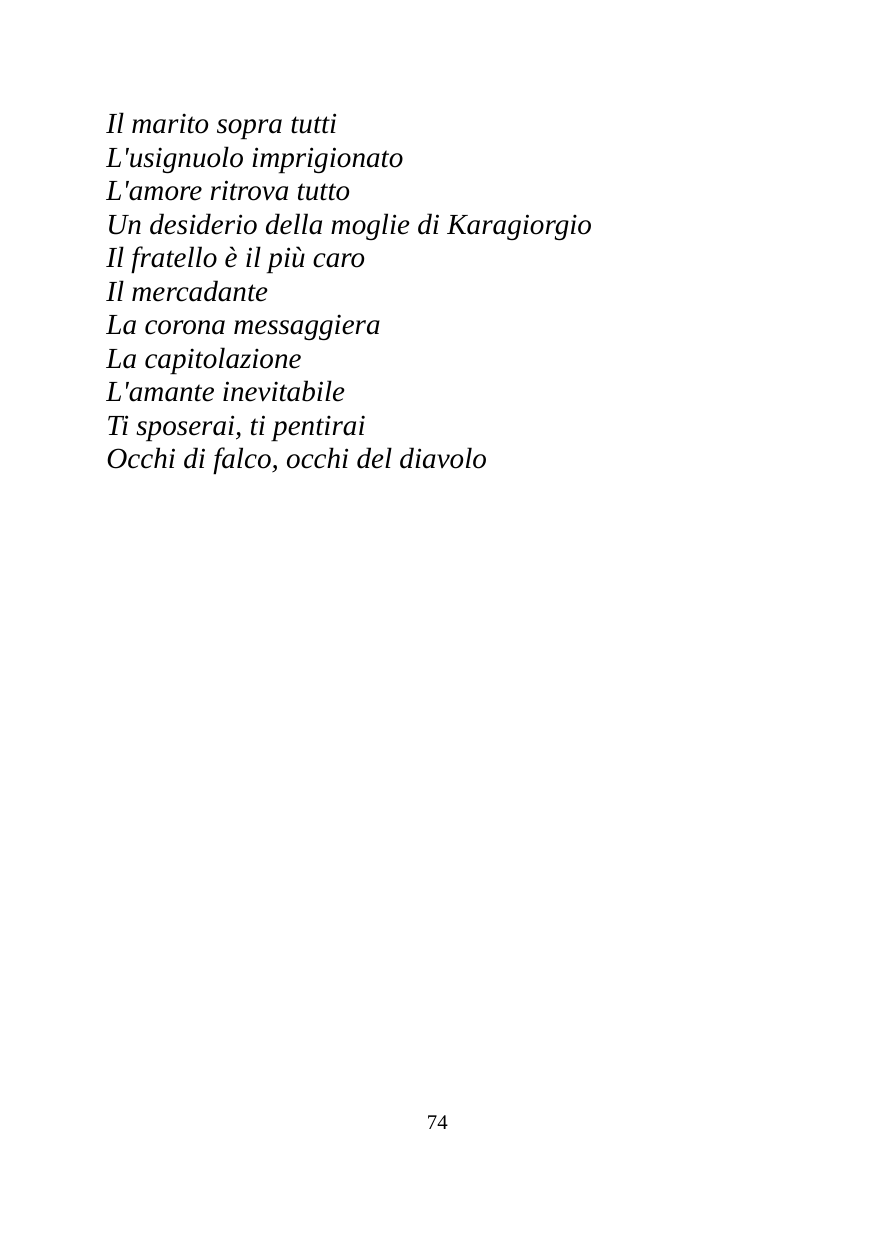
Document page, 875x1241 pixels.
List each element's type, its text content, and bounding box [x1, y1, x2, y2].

text La capitolazione [106, 341, 768, 374]
text Il marito sopra tutti [106, 106, 768, 140]
text Occhi di falco, occhi del diavolo [106, 442, 768, 475]
text Il fratello è il più caro [106, 240, 768, 274]
text L'amante inevitabile [106, 374, 768, 408]
text La corona messaggiera [106, 307, 768, 341]
text Un desiderio della moglie di Karagiorgio [106, 207, 768, 240]
text L'amore ritrova tutto [106, 173, 768, 207]
text Il mercadante [106, 274, 768, 307]
text L'usignuolo imprigionato [106, 140, 768, 173]
text Ti sposerai, ti pentirai [106, 408, 768, 442]
